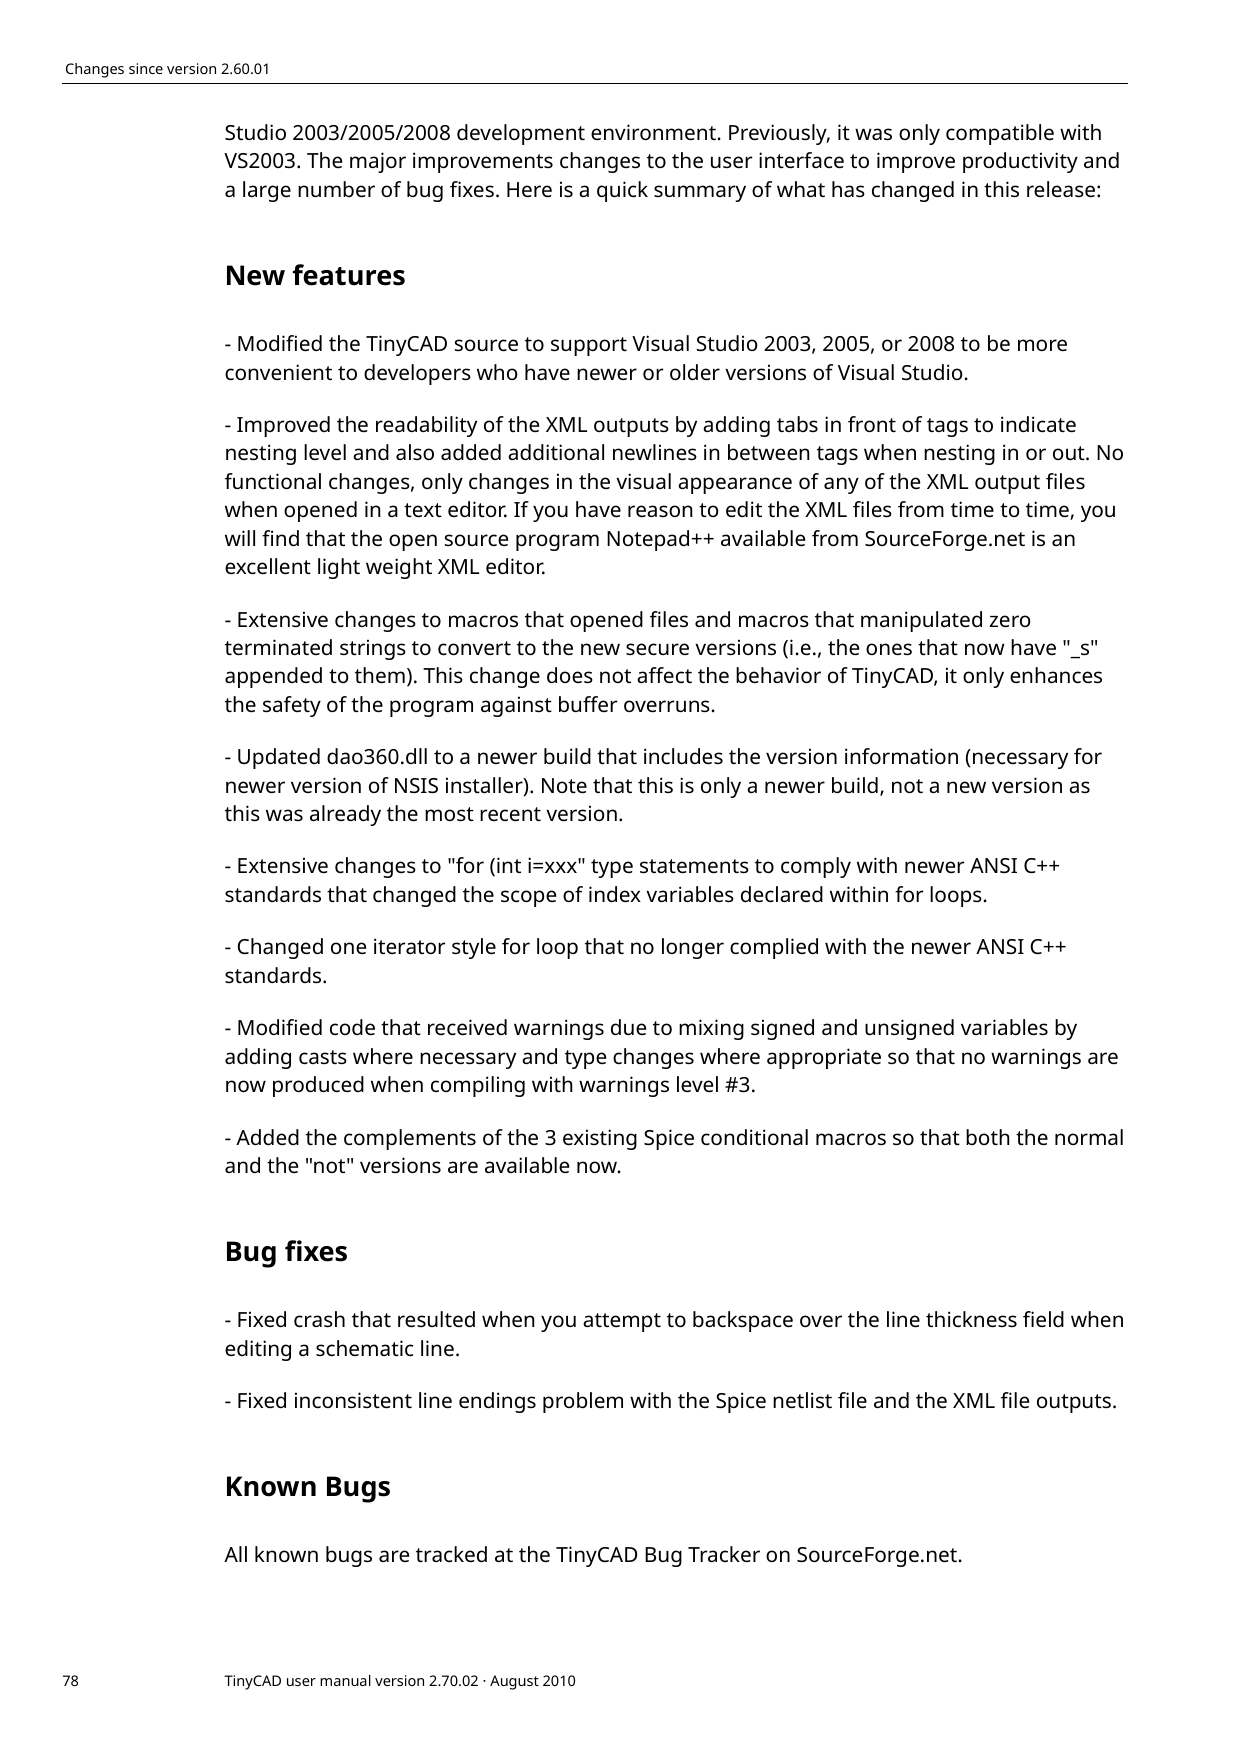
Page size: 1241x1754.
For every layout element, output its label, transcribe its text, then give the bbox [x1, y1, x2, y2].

subtitle Bug fixes [224, 1233, 1128, 1270]
subtitle Known Bugs [224, 1468, 1128, 1505]
text - Changed one iterator style for loop that no longer complied with the newer ANSI C++ standards. [224, 932, 1128, 989]
subtitle New features [224, 257, 1128, 294]
text All known bugs are tracked at the TinyCAD Bug Tracker on SourceForge.net. [224, 1540, 1128, 1569]
text - Fixed crash that resulted when you attempt to backspace over the line thickness field when editing a schematic line. [224, 1305, 1128, 1362]
text - Fixed inconsistent line endings problem with the Spice netlist file and the XML file outputs. [224, 1386, 1128, 1414]
text - Extensive changes to "for (int i=xxx" type statements to comply with newer ANSI C++ standards that changed the scope of index variables declared within for loops. [224, 852, 1128, 908]
text - Modified the TinyCAD source to support Visual Studio 2003, 2005, or 2008 to be more convenient to developers who have newer or older versions of Visual Studio. [224, 329, 1128, 386]
text Studio 2003/2005/2008 development environment. Previously, it was only compatible with VS2003. The major improvements changes to the user interface to improve productivity and a large number of bug fixes. Here is a quick summary of what has changed in this release: [224, 118, 1128, 203]
text - Updated dao360.dll to a newer build that includes the version information (necessary for newer version of NSIS installer). Note that this is only a newer build, not a new version as this was already the most recent version. [224, 742, 1128, 828]
text - Improved the readability of the XML outputs by adding tabs in front of tags to indicate nesting level and also added additional newlines in between tags when nesting in or out. No functional changes, only changes in the visual appearance of any of the XML output files when opened in a text editor. If you have reason to edit the XML files from time to time, you will find that the open source program Notepad++ available from SourceForge.net is an excellent light weight XML editor. [224, 410, 1128, 581]
text - Extensive changes to macros that opened files and macros that manipulated zero terminated strings to convert to the new secure versions (i.e., the ones that now have "_s" appended to them). This change does not affect the behavior of TinyCAD, it only enhances the safety of the program against buffer overruns. [224, 605, 1128, 718]
text - Modified code that received warnings due to mixing signed and unsigned variables by adding casts where necessary and type changes where appropriate so that no warnings are now produced when compiling with warnings level #3. [224, 1013, 1128, 1099]
text - Added the complements of the 3 existing Spice conditional macros so that both the normal and the "not" versions are available now. [224, 1123, 1128, 1179]
